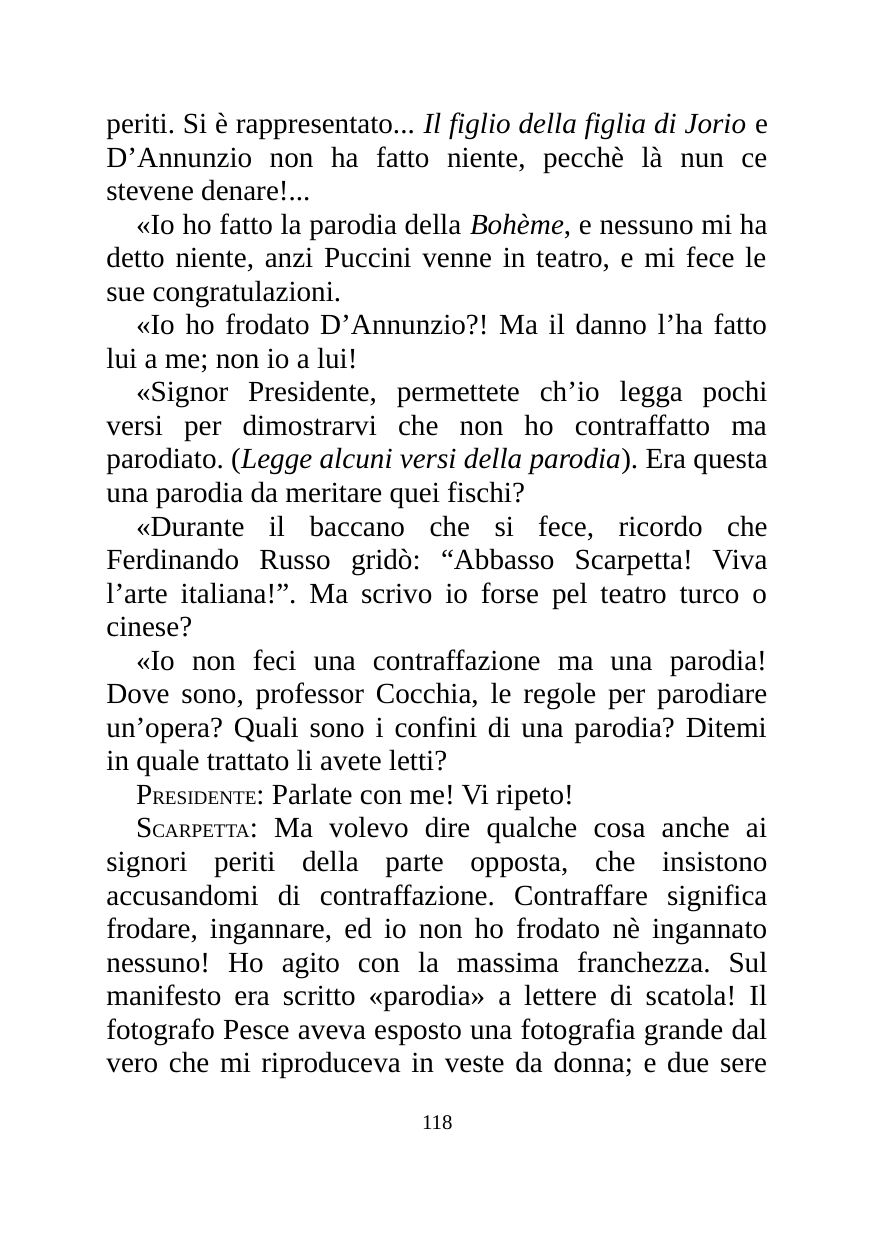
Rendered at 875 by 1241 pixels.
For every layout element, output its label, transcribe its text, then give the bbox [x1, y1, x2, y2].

text «Signor Presidente, permettete ch’io legga pochi versi per dimostrarvi che non ho contraffatto ma parodiato. (Legge alcuni versi della parodia). Era questa una parodia da meritare quei fischi? [106, 374, 768, 509]
text Presidente: Parlate con me! Vi ripeto! [106, 777, 768, 811]
text «Durante il baccano che si fece, ricordo che Ferdinando Russo gridò: “Abbasso Scarpetta! Viva l’arte italiana!”. Ma scrivo io forse pel teatro turco o cinese? [106, 509, 768, 643]
text Scarpetta: Ma volevo dire qualche cosa anche ai signori periti della parte opposta, che insistono accusandomi di contraffazione. Contraffare significa frodare, ingannare, ed io non ho frodato nè ingannato nessuno! Ho agito con la massima franchezza. Sul manifesto era scritto «parodia» a lettere di scatola! Il fotografo Pesce aveva esposto una fotografia grande dal vero che mi riproduceva in veste da donna; e due sere [106, 811, 768, 1079]
text «Io non feci una contraffazione ma una parodia! Dove sono, professor Cocchia, le regole per parodiare un’opera? Quali sono i confini di una parodia? Ditemi in quale trattato li avete letti? [106, 643, 768, 777]
text periti. Si è rappresentato... Il figlio della figlia di Jorio e D’Annunzio non ha fatto niente, pecchè là nun ce stevene denare!... [106, 106, 768, 207]
text «Io ho fatto la parodia della Bohème, e nessuno mi ha detto niente, anzi Puccini venne in teatro, e mi fece le sue congratulazioni. [106, 207, 768, 307]
text «Io ho frodato D’Annunzio?! Ma il danno l’ha fatto lui a me; non io a lui! [106, 307, 768, 374]
